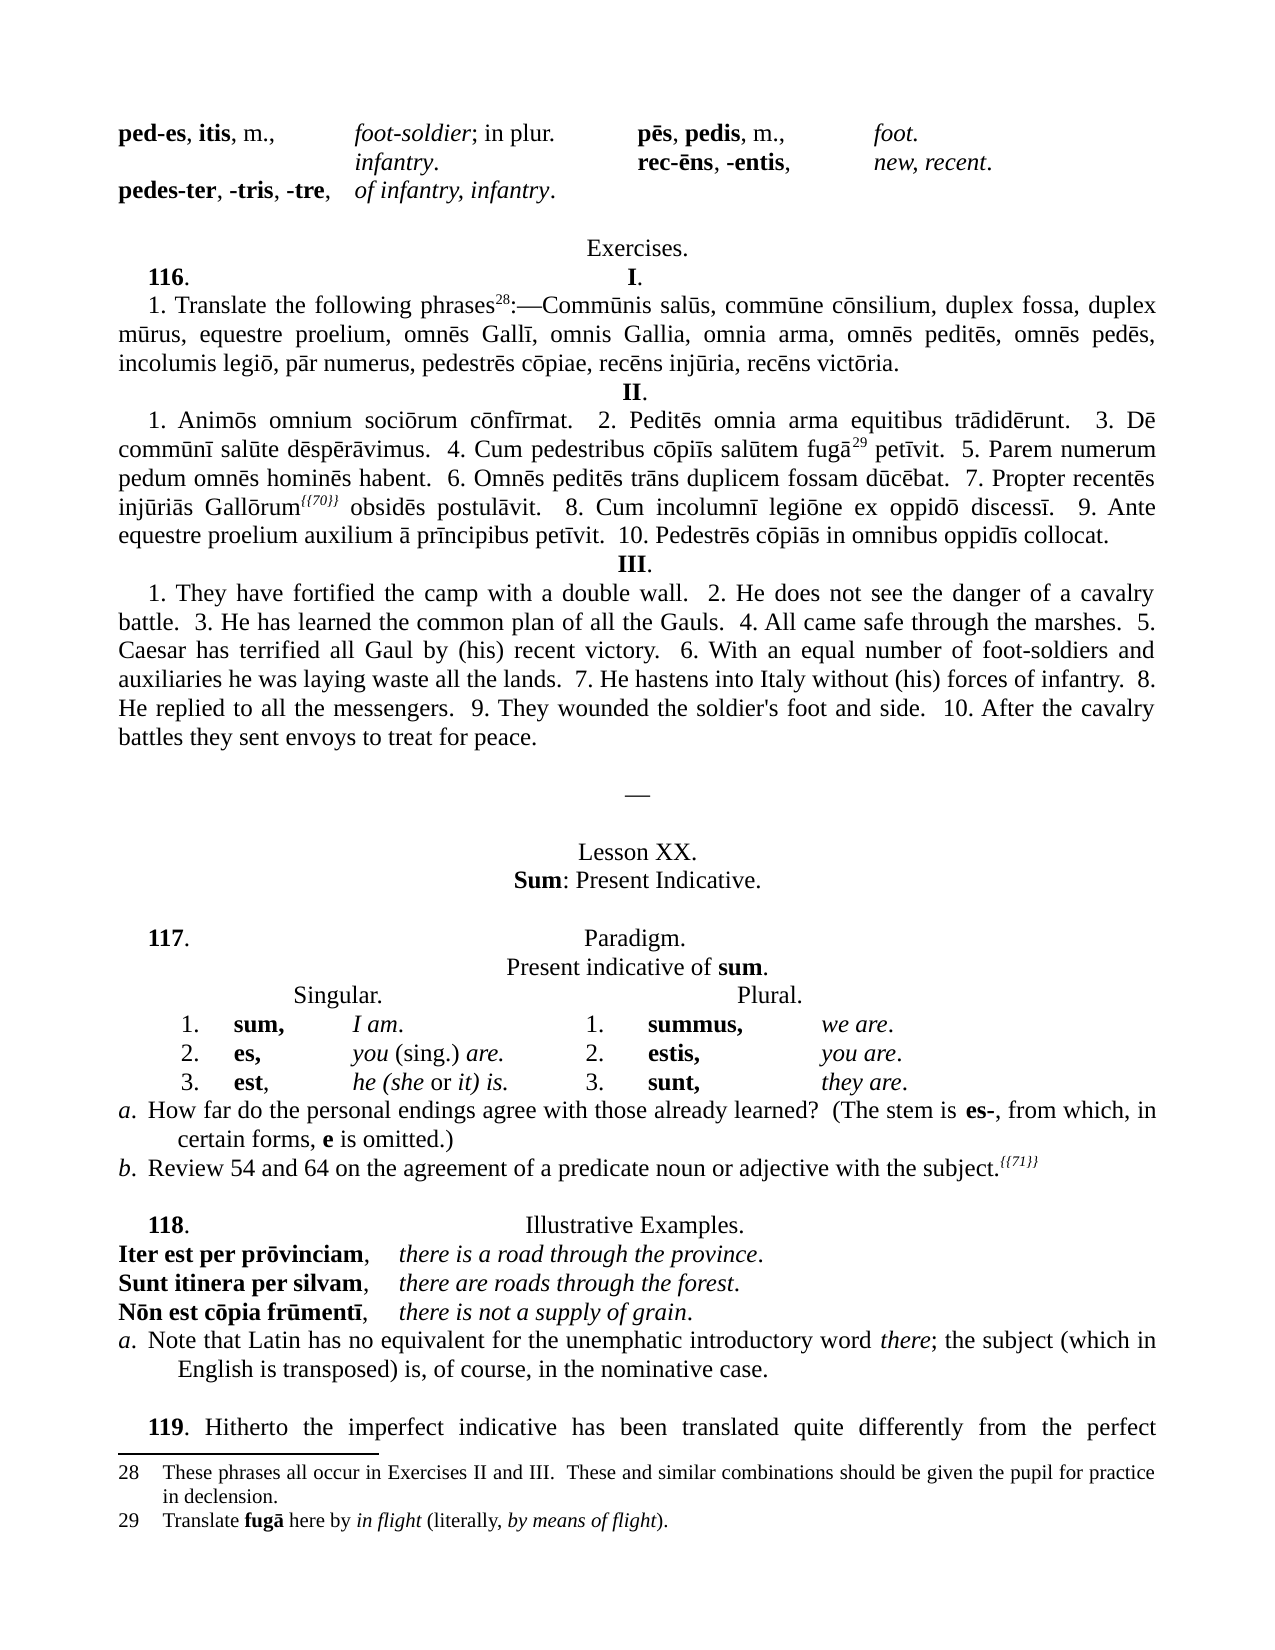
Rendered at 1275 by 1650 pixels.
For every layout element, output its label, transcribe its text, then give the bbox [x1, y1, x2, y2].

text 2. es, you (sing.) are. 2. estis, you are. [118, 1038, 1157, 1067]
text Present indicative of sum. [118, 952, 1157, 981]
text These phrases all occur in Exercises II and III. These and similar combinations should be given the pupil for practice in declension. [118, 1460, 1157, 1508]
text Lesson XX. [118, 837, 1157, 866]
text 3. est, he (she or it) is. 3. sunt, they are. [118, 1067, 1157, 1096]
text II. [118, 377, 1157, 406]
text Translate fugā here by in flight (literally, by means of flight). [118, 1508, 1157, 1532]
text rec-ēns, -entis, new, recent. [637, 147, 1157, 176]
text III. [118, 549, 1157, 578]
text 118. Illustrative Examples. [118, 1211, 1157, 1239]
text 117. Paradigm. [118, 923, 1157, 952]
text 1. They have fortified the camp with a double wall. 2. He does not see the danger of a cavalry battle. 3. He has learned the common plan of all the Gauls. 4. All came safe through the marshes. 5. Caesar has terrified all Gaul by (his) recent victory. 6. With an equal number of foot-soldiers and auxiliaries he was laying waste all the lands. 7. He hastens into Italy without (his) forces of infantry. 8. He replied to all the messengers. 9. They wounded the soldier's foot and side. 10. After the cavalry battles they sent envoys to treat for peace. [118, 578, 1157, 751]
text Iter est per prōvinciam, there is a road through the province. [118, 1239, 1157, 1268]
text 1. Animōs omnium sociōrum cōnfīrmat. 2. Peditēs omnia arma equitibus trādidērunt. 3. Dē commūnī salūte dēspērāvimus. 4. Cum pedestribus cōpiīs salūtem fugā petīvit. 5. Parem numerum pedum omnēs hominēs habent. 6. Omnēs peditēs trāns duplicem fossam dūcēbat. 7. Propter recentēs injūriās Gallōrum{{70}} obsidēs postulāvit. 8. Cum incolumnī legiōne ex oppidō discessī. 9. Ante equestre proelium auxilium ā prīncipibus petīvit. 10. Pedestrēs cōpiās in omnibus oppidīs collocat. [118, 406, 1157, 549]
text — [118, 779, 1157, 808]
text Singular. Plural. [118, 981, 1157, 1009]
text 1. sum, I am. 1. summus, we are. [118, 1009, 1157, 1038]
text Exercises. [118, 233, 1157, 262]
text ped-es, itis, m., foot-soldier; in plur. infantry. [118, 118, 637, 176]
text 1. Translate the following phrases:—Commūnis salūs, commūne cōnsilium, duplex fossa, duplex mūrus, equestre proelium, omnēs Gallī, omnis Gallia, omnia arma, omnēs peditēs, omnēs pedēs, incolumis legiō, pār numerus, pedestrēs cōpiae, recēns injūria, recēns victōria. [118, 291, 1157, 377]
text 116. I. [118, 262, 1157, 291]
text Nōn est cōpia frūmentī, there is not a supply of grain. [118, 1297, 1157, 1326]
text a. Note that Latin has no equivalent for the unemphatic introductory word there; the subject (which in English is transposed) is, of course, in the nominative case. [118, 1326, 1157, 1383]
text Sum: Present Indicative. [118, 866, 1157, 894]
text Sunt itinera per silvam, there are roads through the forest. [118, 1268, 1157, 1297]
text pedes-ter, -tris, -tre, of infantry, infantry. [118, 176, 637, 204]
text pēs, pedis, m., foot. [637, 118, 1157, 147]
text b. Review 54 and 64 on the agreement of a predicate noun or adjective with the subject.{{71}} [118, 1153, 1157, 1182]
text 119. Hitherto the imperfect indicative has been translated quite differently from the perfect [118, 1412, 1157, 1441]
text a. How far do the personal endings agree with those already learned? (The stem is es-, from which, in certain forms, e is omitted.) [118, 1096, 1157, 1153]
